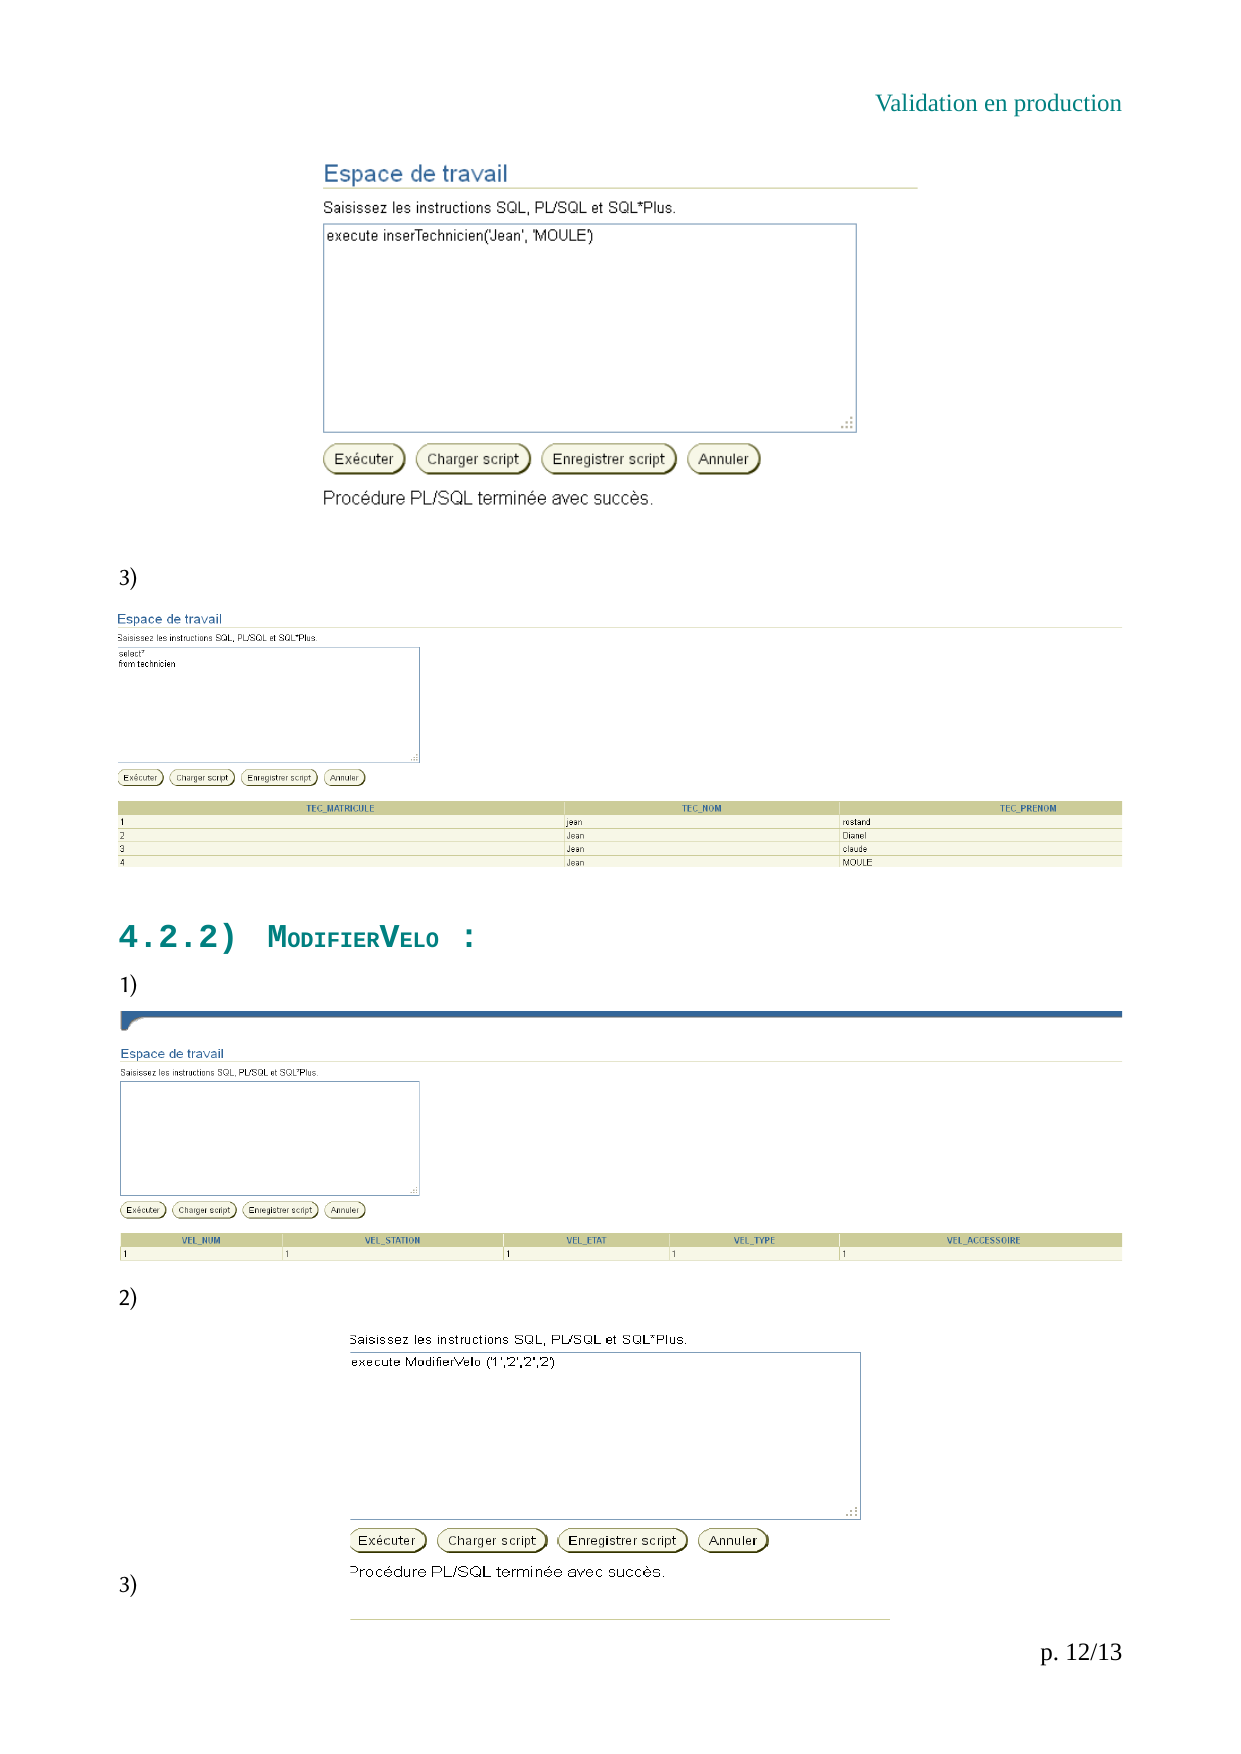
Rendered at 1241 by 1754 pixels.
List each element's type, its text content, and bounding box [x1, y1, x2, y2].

picture [350, 1324, 890, 1622]
text 3) [118, 563, 1122, 592]
text 2) [118, 1283, 1122, 1312]
picture [322, 146, 918, 522]
text 1) [118, 970, 1122, 999]
picture [118, 604, 1123, 867]
subtitle ModifierVelo : [118, 920, 1122, 958]
picture [118, 1011, 1123, 1283]
text [890, 1570, 1122, 1599]
text 3) [118, 1570, 350, 1599]
